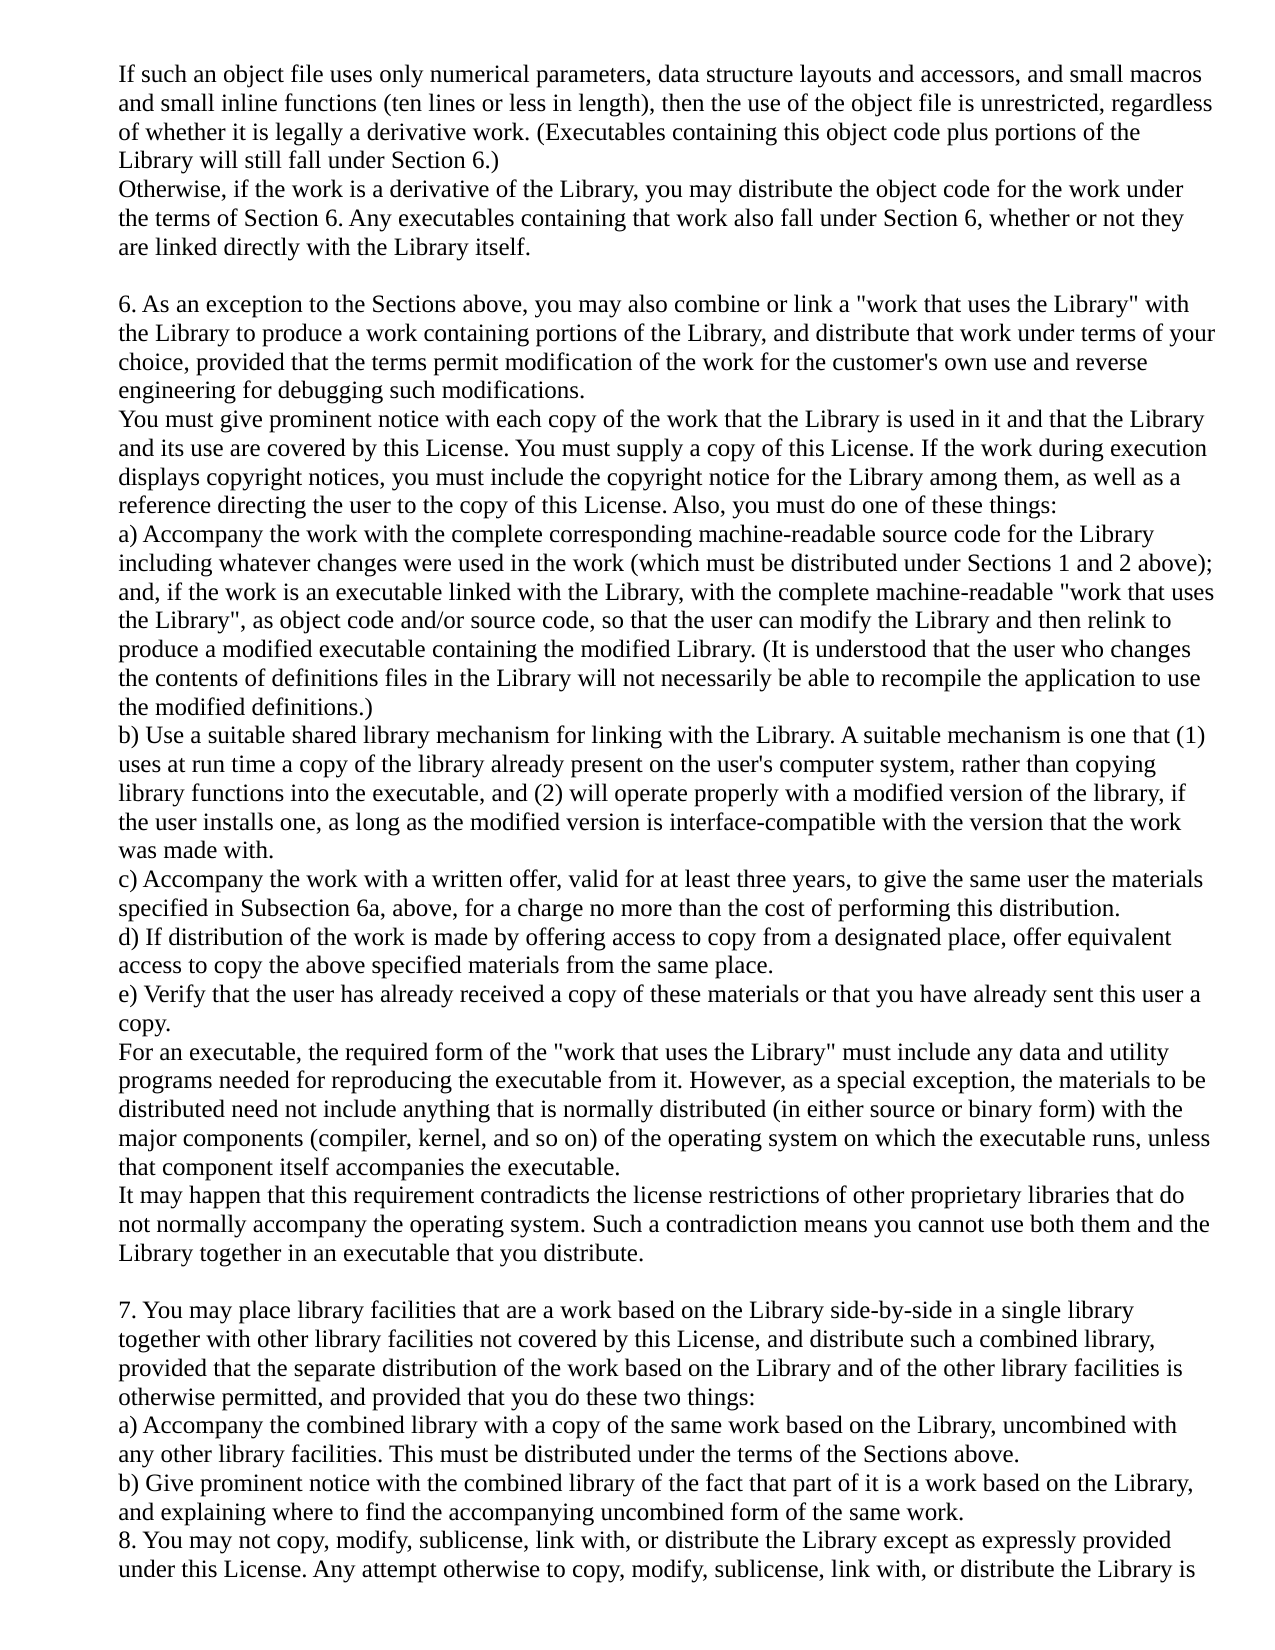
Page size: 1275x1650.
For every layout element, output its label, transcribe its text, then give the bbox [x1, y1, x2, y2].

text If such an object file uses only numerical parameters, data structure layouts and accessors, and small macros and small inline functions (ten lines or less in length), then the use of the object file is unrestricted, regardless of whether it is legally a derivative work. (Executables containing this object code plus portions of the Library will still fall under Section 6.) Otherwise, if the work is a derivative of the Library, you may distribute the object code for the work under the terms of Section 6. Any executables containing that work also fall under Section 6, whether or not they are linked directly with the Library itself. 6. As an exception to the Sections above, you may also combine or link a "work that uses the Library" with the Library to produce a work containing portions of the Library, and distribute that work under terms of your choice, provided that the terms permit modification of the work for the customer's own use and reverse engineering for debugging such modifications. You must give prominent notice with each copy of the work that the Library is used in it and that the Library and its use are covered by this License. You must supply a copy of this License. If the work during execution displays copyright notices, you must include the copyright notice for the Library among them, as well as a reference directing the user to the copy of this License. Also, you must do one of these things: a) Accompany the work with the complete corresponding machine-readable source code for the Library including whatever changes were used in the work (which must be distributed under Sections 1 and 2 above); and, if the work is an executable linked with the Library, with the complete machine-readable "work that uses the Library", as object code and/or source code, so that the user can modify the Library and then relink to produce a modified executable containing the modified Library. (It is understood that the user who changes the contents of definitions files in the Library will not necessarily be able to recompile the application to use the modified definitions.) b) Use a suitable shared library mechanism for linking with the Library. A suitable mechanism is one that (1) uses at run time a copy of the library already present on the user's computer system, rather than copying library functions into the executable, and (2) will operate properly with a modified version of the library, if the user installs one, as long as the modified version is interface-compatible with the version that the work was made with. c) Accompany the work with a written offer, valid for at least three years, to give the same user the materials specified in Subsection 6a, above, for a charge no more than the cost of performing this distribution. d) If distribution of the work is made by offering access to copy from a designated place, offer equivalent access to copy the above specified materials from the same place. e) Verify that the user has already received a copy of these materials or that you have already sent this user a copy. For an executable, the required form of the "work that uses the Library" must include any data and utility programs needed for reproducing the executable from it. However, as a special exception, the materials to be distributed need not include anything that is normally distributed (in either source or binary form) with the major components (compiler, kernel, and so on) of the operating system on which the executable runs, unless that component itself accompanies the executable. It may happen that this requirement contradicts the license restrictions of other proprietary libraries that do not normally accompany the operating system. Such a contradiction means you cannot use both them and the Library together in an executable that you distribute. 7. You may place library facilities that are a work based on the Library side-by-side in a single library together with other library facilities not covered by this License, and distribute such a combined library, provided that the separate distribution of the work based on the Library and of the other library facilities is otherwise permitted, and provided that you do these two things: a) Accompany the combined library with a copy of the same work based on the Library, uncombined with any other library facilities. This must be distributed under the terms of the Sections above. b) Give prominent notice with the combined library of the fact that part of it is a work based on the Library, and explaining where to find the accompanying uncombined form of the same work. 8. You may not copy, modify, sublicense, link with, or distribute the Library except as expressly provided under this License. Any attempt otherwise to copy, modify, sublicense, link with, or distribute the Library is [118, 59, 1216, 1583]
